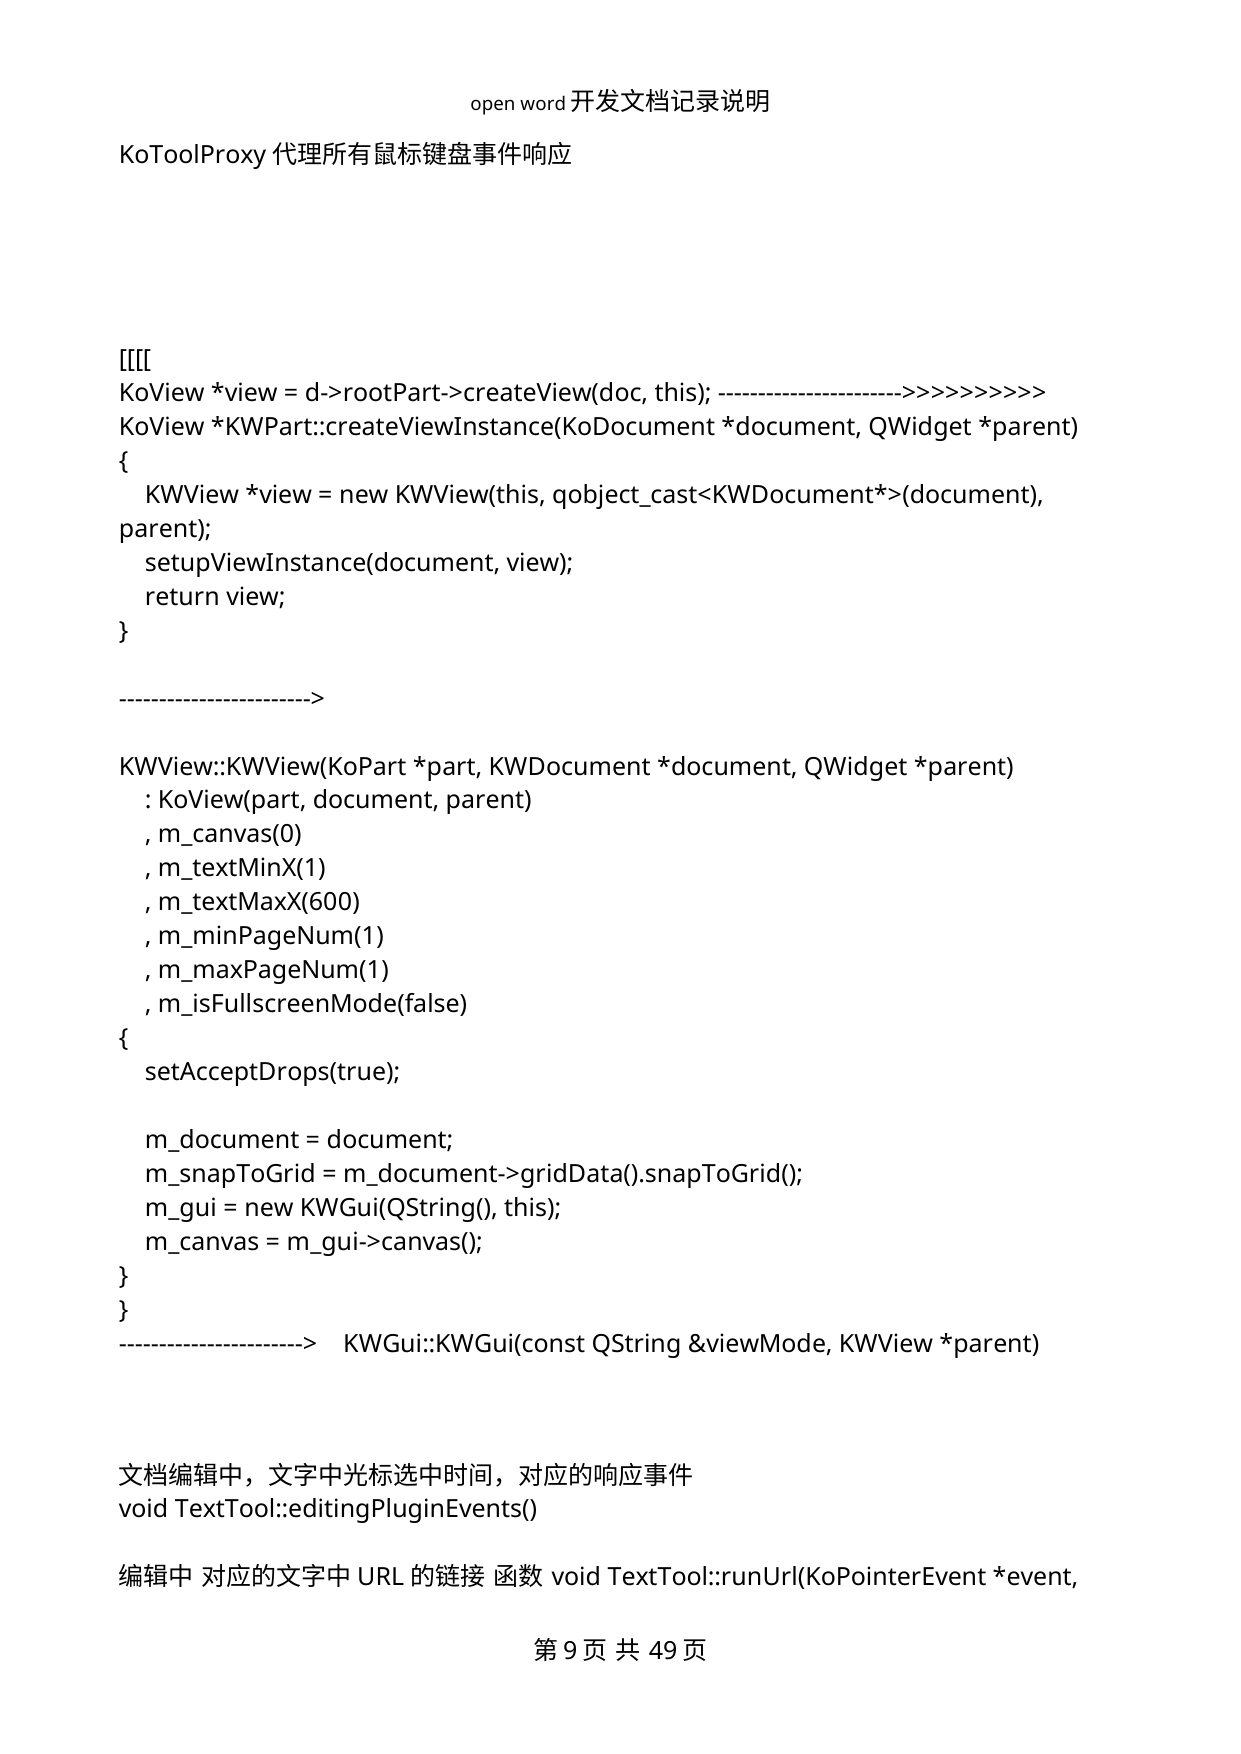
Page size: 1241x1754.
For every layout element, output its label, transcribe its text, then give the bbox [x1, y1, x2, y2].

text [[[[ [119, 341, 1121, 375]
text KWView::KWView(KoPart *part, KWDocument *document, QWidget *parent) [119, 748, 1121, 782]
text } [119, 1258, 1121, 1292]
text , m_maxPageNum(1) [119, 952, 1121, 986]
text , m_textMinX(1) [119, 850, 1121, 884]
text : KoView(part, document, parent) [119, 782, 1121, 816]
text m_gui = new KWGui(QString(), this); [119, 1190, 1121, 1224]
text setAcceptDrops(true); [119, 1054, 1121, 1088]
text , m_canvas(0) [119, 816, 1121, 850]
text m_snapToGrid = m_document->gridData().snapToGrid(); [119, 1156, 1121, 1190]
text 文档编辑中，文字中光标选中时间，对应的响应事件 [119, 1462, 1121, 1491]
text , m_isFullscreenMode(false) [119, 986, 1121, 1020]
text , m_textMaxX(600) [119, 884, 1121, 918]
text KoToolProxy 代理所有鼠标键盘事件响应 [119, 137, 1121, 171]
text { [119, 1020, 1121, 1054]
text setupViewInstance(document, view); [119, 545, 1121, 579]
text void TextTool::editingPluginEvents() [119, 1491, 1121, 1524]
text { [119, 443, 1121, 477]
text KoView *view = d->rootPart->createView(doc, this); ----------------------->>>>>>>>>> [119, 375, 1121, 409]
text m_canvas = m_gui->canvas(); [119, 1224, 1121, 1258]
text ------------------------> [119, 681, 1121, 714]
text -----------------------> KWGui::KWGui(const QString &viewMode, KWView *parent) [119, 1326, 1121, 1360]
text return view; [119, 579, 1121, 613]
text KWView *view = new KWView(this, qobject_cast<KWDocument*>(document), parent); [119, 477, 1121, 545]
text KoView *KWPart::createViewInstance(KoDocument *document, QWidget *parent) [119, 409, 1121, 443]
text 编辑中 对应的文字中URL 的链接 函数 void TextTool::runUrl(KoPointerEvent *event, [119, 1558, 1121, 1592]
text } [119, 1292, 1121, 1326]
text , m_minPageNum(1) [119, 918, 1121, 952]
text } [119, 613, 1121, 647]
text m_document = document; [119, 1122, 1121, 1156]
